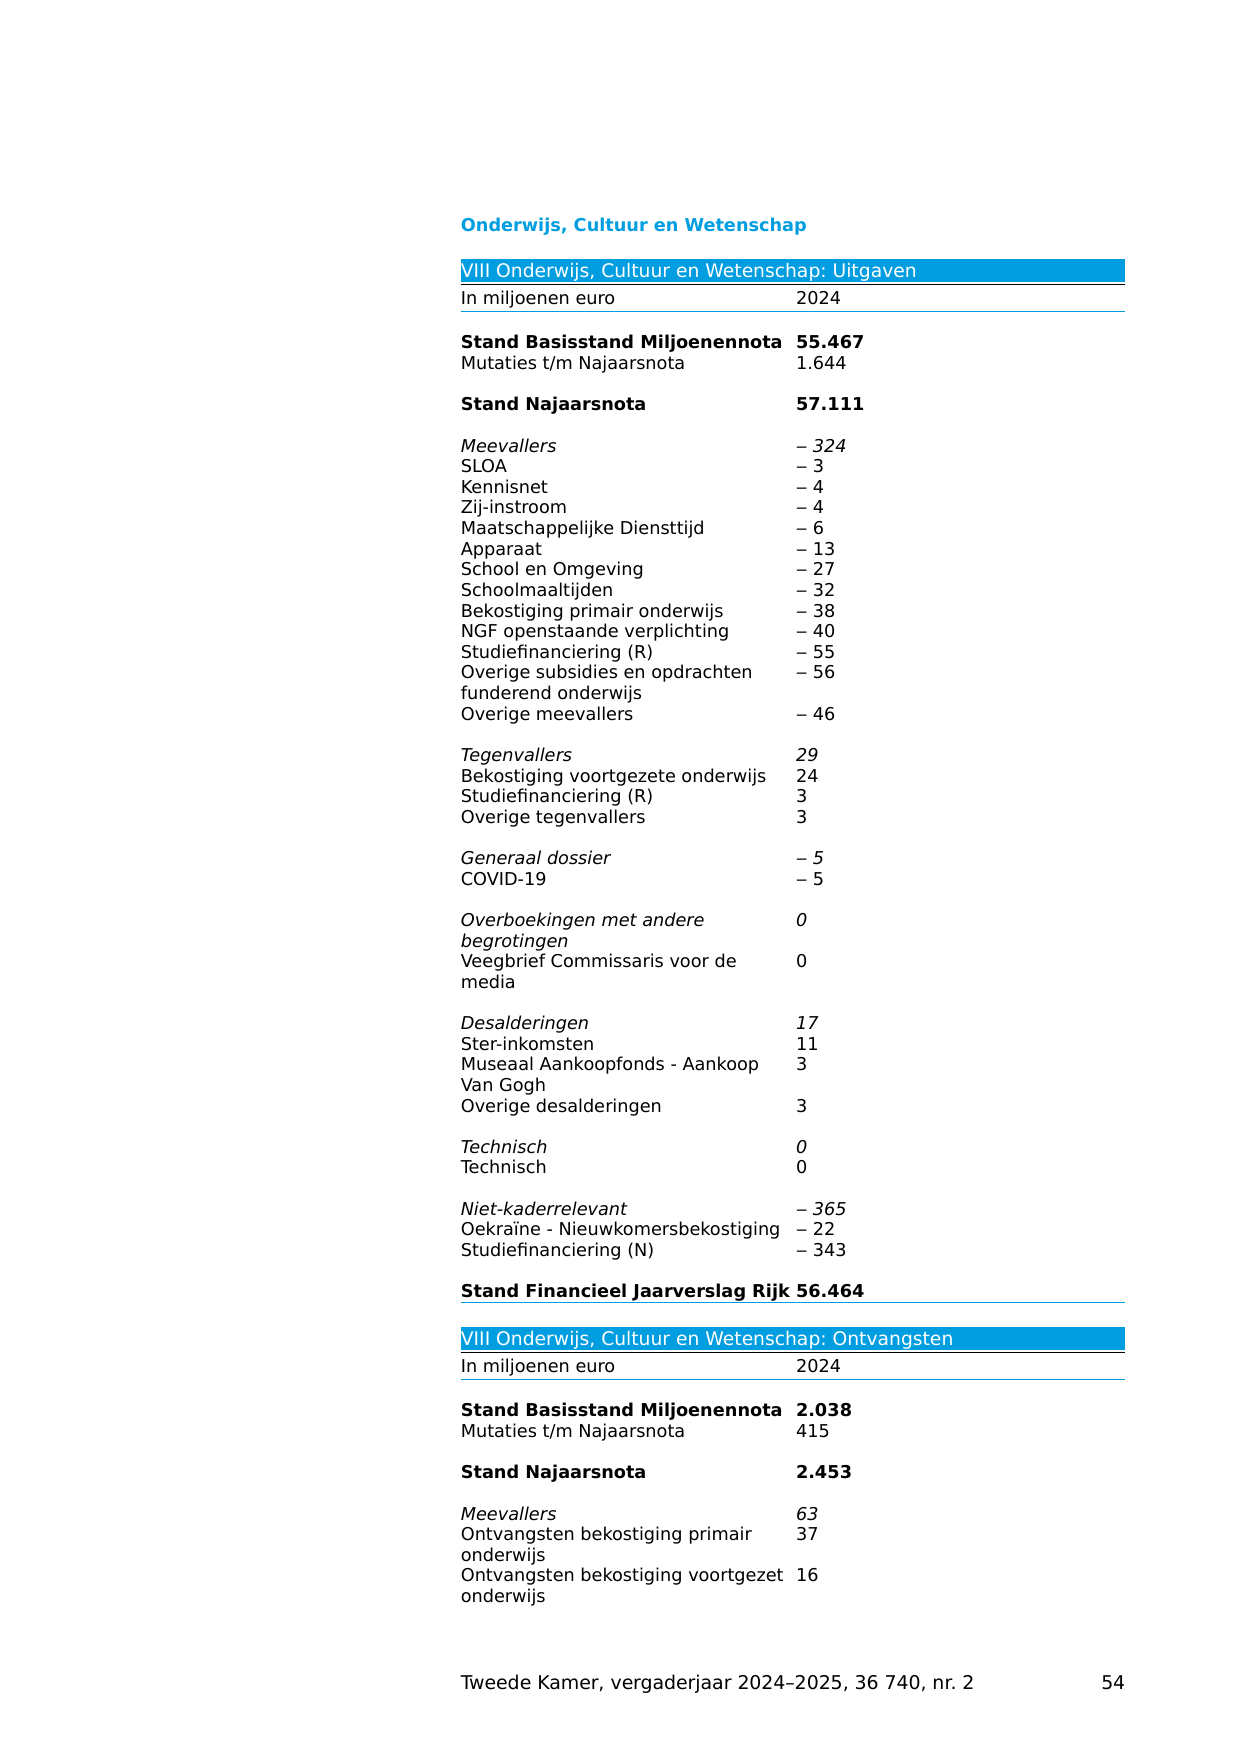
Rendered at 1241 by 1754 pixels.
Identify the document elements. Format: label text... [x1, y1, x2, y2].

table_cell [793, 724, 1125, 745]
table_cell [793, 1178, 1125, 1199]
table_cell Studiefinanciering (N) [461, 1240, 793, 1261]
table_cell 24 [793, 766, 1125, 786]
table_cell Technisch [461, 1137, 793, 1157]
table_cell Maatschappelijke Diensttijd [461, 518, 793, 539]
table_cell [793, 828, 1125, 848]
table_cell Stand Najaarsnota [461, 1462, 793, 1483]
table_cell COVID-19 [461, 869, 793, 889]
table_cell ‒ 5 [793, 869, 1125, 889]
table_cell ‒ 46 [793, 704, 1125, 724]
table_cell Bekostiging primair onderwijs [461, 601, 793, 621]
table_cell 3 [793, 1096, 1125, 1116]
table_cell Stand Basisstand Miljoenennota [461, 333, 793, 353]
table_cell Bekostiging voortgezete onderwijs [461, 766, 793, 786]
table_cell ‒ 27 [793, 559, 1125, 580]
table_cell ‒ 40 [793, 621, 1125, 642]
table_cell 1.644 [793, 353, 1125, 374]
table_cell [461, 724, 793, 745]
table_cell [461, 889, 793, 910]
table_cell Schoolmaaltijden [461, 580, 793, 601]
table_cell 415 [793, 1421, 1125, 1442]
table_cell Overige tegenvallers [461, 807, 793, 827]
table_cell [461, 993, 793, 1013]
table_cell Meevallers [461, 1504, 793, 1524]
table_cell [793, 1483, 1125, 1503]
table_cell 0 [793, 1137, 1125, 1157]
title Onderwijs, Cultuur en Wetenschap [461, 213, 1125, 236]
table_cell ‒ 32 [793, 580, 1125, 601]
table_cell ‒ 3 [793, 456, 1125, 477]
table_cell In miljoenen euro [461, 285, 793, 311]
table_cell Mutaties t/m Najaarsnota [461, 353, 793, 374]
table_cell ‒ 5 [793, 848, 1125, 869]
table_cell [793, 312, 1125, 332]
table_cell ‒ 4 [793, 477, 1125, 497]
table_cell Veegbrief Commissaris voor de media [461, 951, 793, 992]
table_cell ‒ 6 [793, 518, 1125, 539]
table_cell [793, 1380, 1125, 1400]
table_cell 0 [793, 1158, 1125, 1178]
table_cell 57.111 [793, 394, 1125, 415]
table_cell [461, 415, 793, 436]
table_cell 17 [793, 1013, 1125, 1034]
table_cell ‒ 13 [793, 539, 1125, 559]
table_cell 3 [793, 786, 1125, 807]
table_cell [793, 1116, 1125, 1137]
table_cell Studiefinanciering (R) [461, 786, 793, 807]
table_cell Ster-inkomsten [461, 1034, 793, 1054]
table_cell Overige desalderingen [461, 1096, 793, 1116]
table_cell [793, 415, 1125, 436]
table_cell ‒ 343 [793, 1240, 1125, 1261]
table_cell 3 [793, 807, 1125, 827]
table_cell [461, 312, 793, 332]
table_cell Niet-kaderrelevant [461, 1199, 793, 1219]
table_cell Ontvangsten bekostiging voortgezet onderwijs [461, 1565, 793, 1607]
table_cell Meevallers [461, 436, 793, 456]
table_cell Apparaat [461, 539, 793, 559]
table_cell Desalderingen [461, 1013, 793, 1034]
table_cell Zij-instroom [461, 498, 793, 518]
table_cell Studiefinanciering (R) [461, 642, 793, 662]
table_cell Generaal dossier [461, 848, 793, 869]
table_cell 56.464 [793, 1281, 1125, 1302]
table_cell Overboekingen met andere begrotingen [461, 910, 793, 951]
table_cell Overige meevallers [461, 704, 793, 724]
table_cell [461, 374, 793, 394]
table_cell 37 [793, 1524, 1125, 1565]
table_cell Stand Financieel Jaarverslag Rijk [461, 1281, 793, 1302]
table_cell 2024 [793, 285, 1125, 311]
table_cell In miljoenen euro [461, 1353, 793, 1379]
table_cell [461, 1442, 793, 1462]
table_cell Kennisnet [461, 477, 793, 497]
table_cell 0 [793, 910, 1125, 951]
table_cell ‒ 324 [793, 436, 1125, 456]
table_cell 29 [793, 745, 1125, 766]
table_cell Tegenvallers [461, 745, 793, 766]
table_cell [461, 1178, 793, 1199]
table_cell [461, 1116, 793, 1137]
table_cell 55.467 [793, 333, 1125, 353]
table_cell School en Omgeving [461, 559, 793, 580]
table_cell [461, 1483, 793, 1503]
table_cell [461, 828, 793, 848]
table_cell Museaal Aankoopfonds - Aankoop Van Gogh [461, 1054, 793, 1096]
table_cell 11 [793, 1034, 1125, 1054]
table_cell [461, 1380, 793, 1400]
table_cell ‒ 38 [793, 601, 1125, 621]
table_cell NGF openstaande verplichting [461, 621, 793, 642]
table_cell ‒ 22 [793, 1219, 1125, 1240]
table_cell ‒ 4 [793, 498, 1125, 518]
table_cell ‒ 55 [793, 642, 1125, 662]
table_cell Stand Basisstand Miljoenennota [461, 1400, 793, 1421]
table_cell 0 [793, 951, 1125, 992]
table_cell Mutaties t/m Najaarsnota [461, 1421, 793, 1442]
table_cell Technisch [461, 1158, 793, 1178]
table_cell Ontvangsten bekostiging primair onderwijs [461, 1524, 793, 1565]
table_cell Overige subsidies en opdrachten funderend onderwijs [461, 663, 793, 704]
table_cell 2024 [793, 1353, 1125, 1379]
table_cell [461, 1261, 793, 1281]
table_cell SLOA [461, 456, 793, 477]
table_cell [793, 374, 1125, 394]
table_cell ‒ 365 [793, 1199, 1125, 1219]
table_cell Stand Najaarsnota [461, 394, 793, 415]
table_cell [793, 1261, 1125, 1281]
table_cell [793, 993, 1125, 1013]
table_cell 3 [793, 1054, 1125, 1096]
table_cell Oekraïne - Nieuwkomersbekostiging [461, 1219, 793, 1240]
table_cell [793, 889, 1125, 910]
table_cell 2.453 [793, 1462, 1125, 1483]
table_cell [793, 1442, 1125, 1462]
table_cell 16 [793, 1565, 1125, 1607]
table_cell 2.038 [793, 1400, 1125, 1421]
table_cell ‒ 56 [793, 663, 1125, 704]
table_cell 63 [793, 1504, 1125, 1524]
